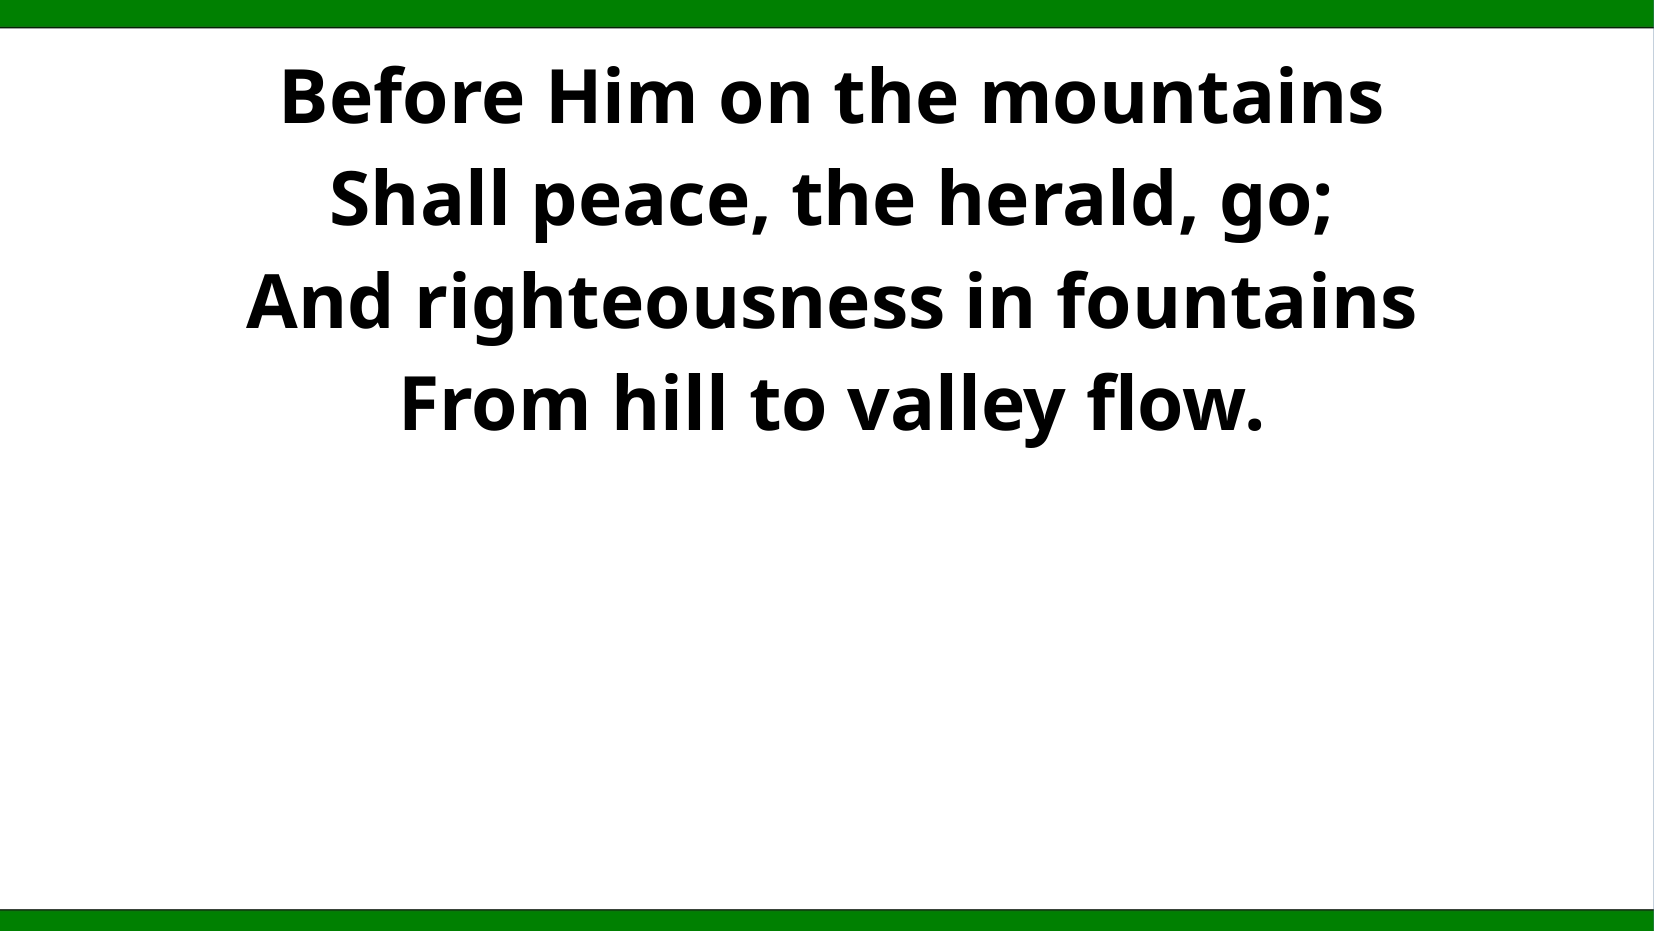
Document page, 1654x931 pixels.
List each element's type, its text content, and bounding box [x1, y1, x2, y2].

picture [0, 0, 1654, 931]
text_box Before Him on the mountains Shall peace, the herald, go; And righteousness in fountains From hill to valley flow. [75, 35, 1591, 451]
